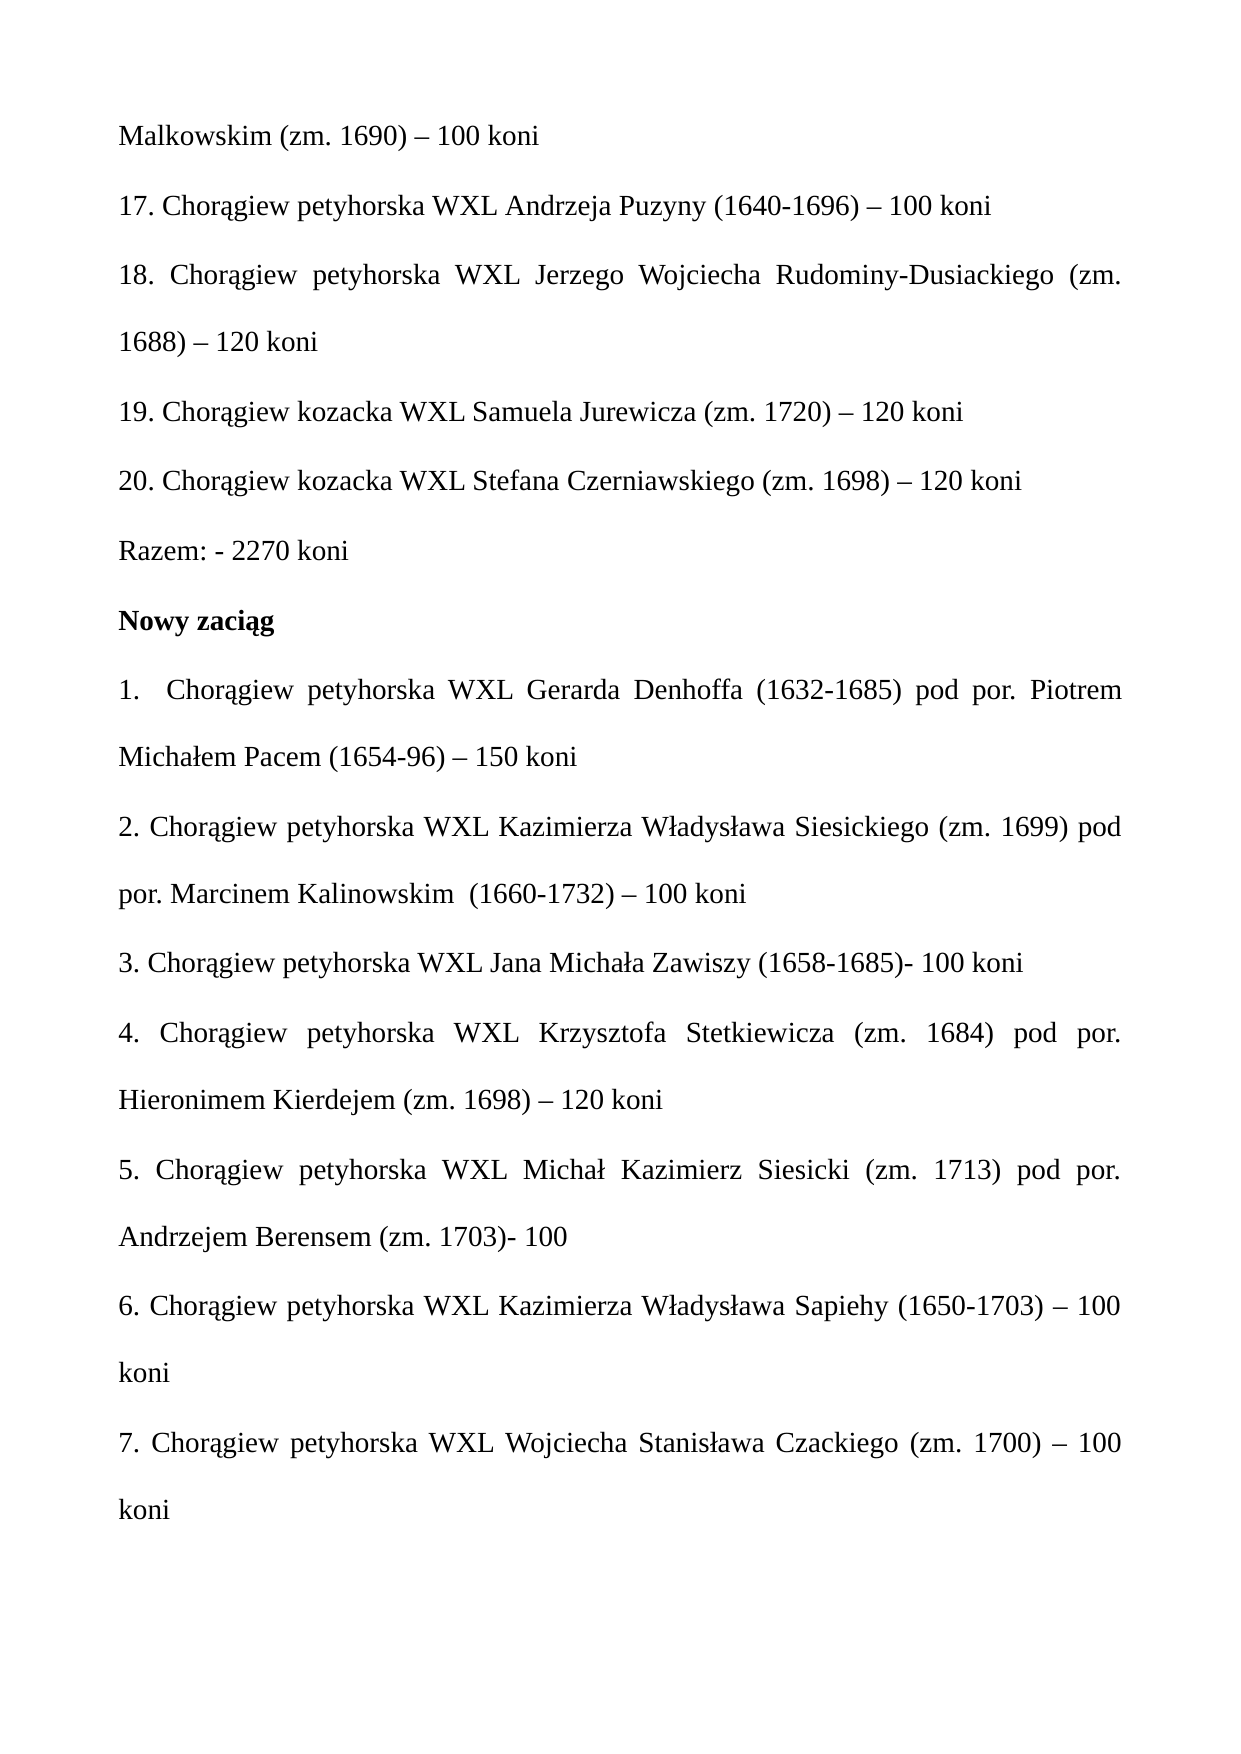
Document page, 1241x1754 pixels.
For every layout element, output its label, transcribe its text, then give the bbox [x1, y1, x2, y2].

text 19. Chorągiew kozacka WXL Samuela Jurewicza (zm. 1720) – 120 koni [118, 394, 1122, 427]
text 4. Chorągiew petyhorska WXL Krzysztofa Stetkiewicza (zm. 1684) pod por. Hieronimem Kierdejem (zm. 1698) – 120 koni [118, 1015, 1122, 1116]
text Nowy zaciąg [118, 603, 1122, 636]
text 20. Chorągiew kozacka WXL Stefana Czerniawskiego (zm. 1698) – 120 koni [118, 463, 1122, 497]
text 17. Chorągiew petyhorska WXL Andrzeja Puzyny (1640-1696) – 100 koni [118, 188, 1122, 221]
text Razem: - 2270 koni [118, 533, 1122, 567]
text 1. Chorągiew petyhorska WXL Gerarda Denhoffa (1632-1685) pod por. Piotrem Michałem Pacem (1654-96) – 150 koni [118, 672, 1122, 773]
text 3. Chorągiew petyhorska WXL Jana Michała Zawiszy (1658-1685)- 100 koni [118, 946, 1122, 979]
text 7. Chorągiew petyhorska WXL Wojciecha Stanisława Czackiego (zm. 1700) – 100 koni [118, 1425, 1122, 1526]
text 5. Chorągiew petyhorska WXL Michał Kazimierz Siesicki (zm. 1713) pod por. Andrzejem Berensem (zm. 1703)- 100 [118, 1152, 1122, 1252]
text 2. Chorągiew petyhorska WXL Kazimierza Władysława Siesickiego (zm. 1699) pod por. Marcinem Kalinowskim (1660-1732) – 100 koni [118, 809, 1122, 909]
text Malkowskim (zm. 1690) – 100 koni [118, 118, 1122, 152]
text 6. Chorągiew petyhorska WXL Kazimierza Władysława Sapiehy (1650-1703) – 100 koni [118, 1288, 1122, 1389]
text 18. Chorągiew petyhorska WXL Jerzego Wojciecha Rudominy-Dusiackiego (zm. 1688) – 120 koni [118, 257, 1122, 358]
